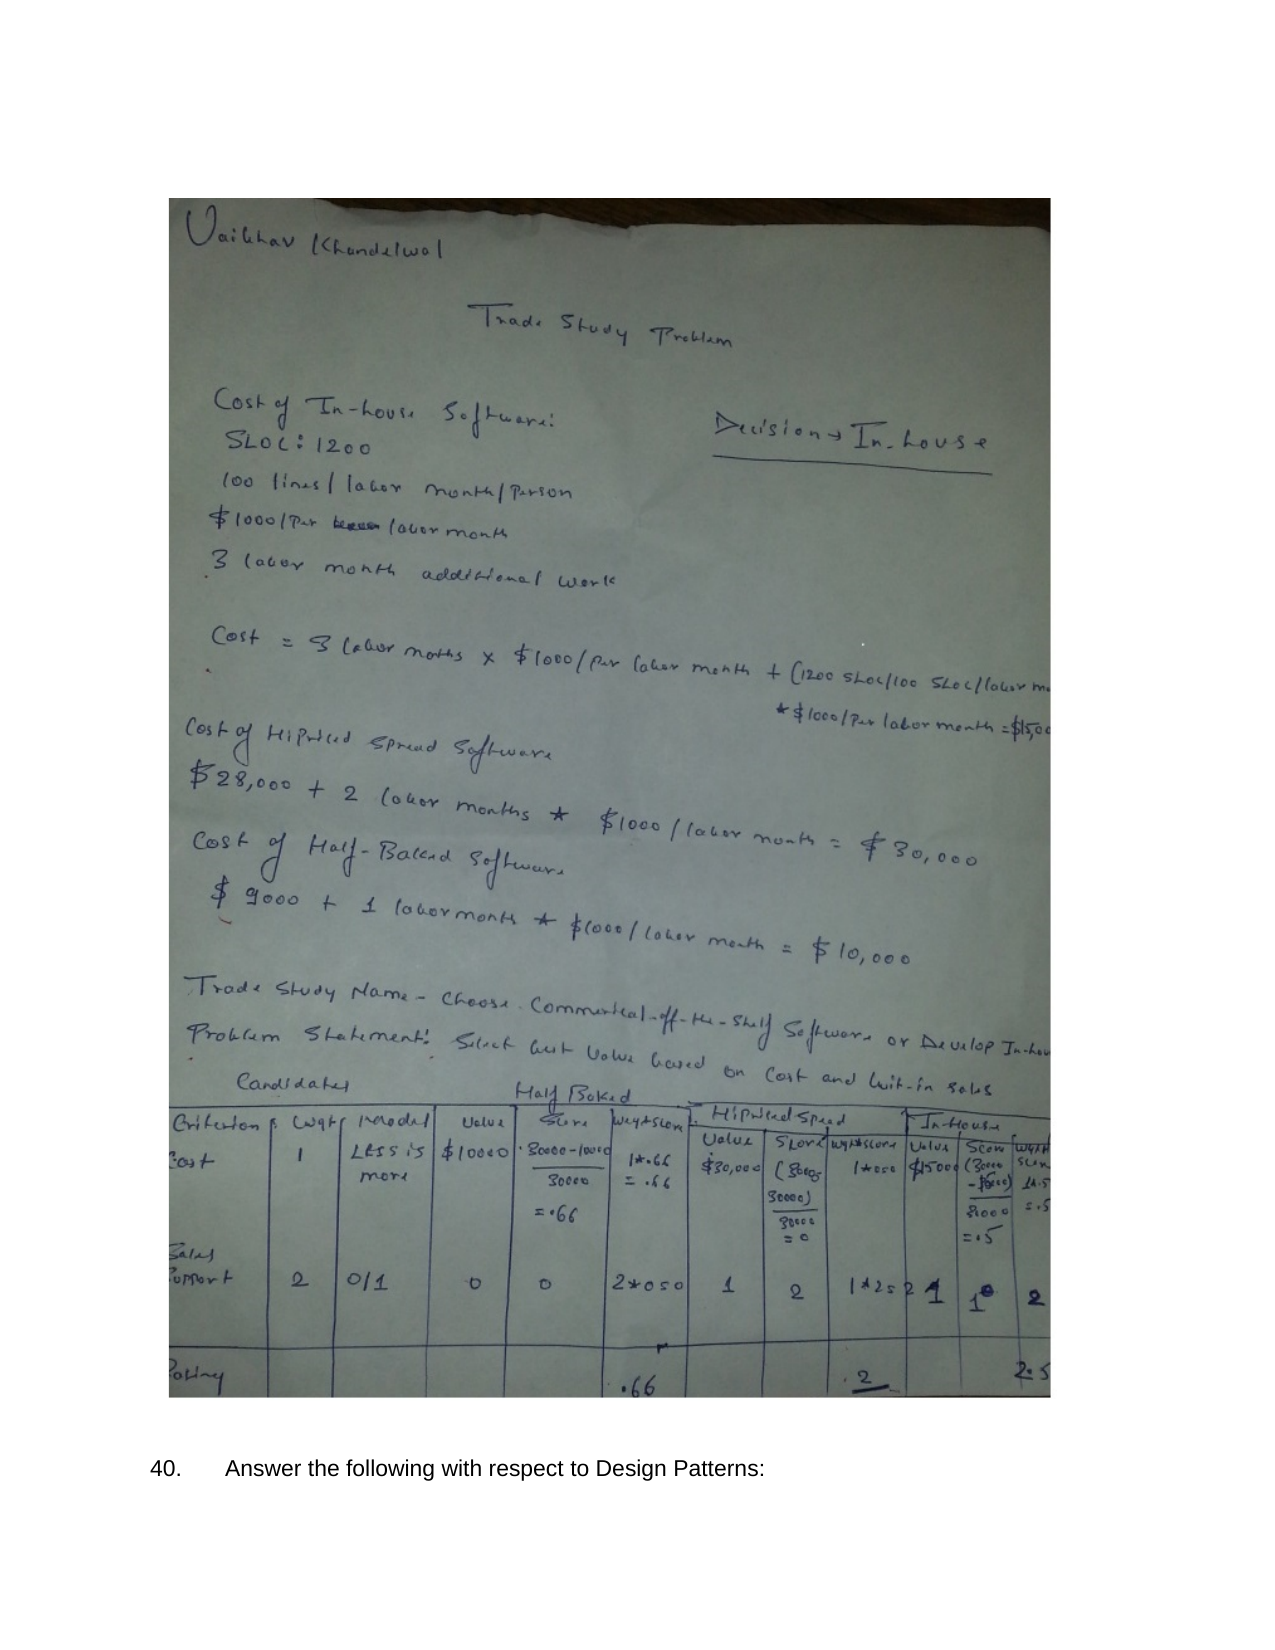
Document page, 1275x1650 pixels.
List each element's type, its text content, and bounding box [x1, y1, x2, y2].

picture [168, 198, 1057, 1404]
text 40. Answer the following with respect to Design Patterns: [150, 1456, 1125, 1481]
